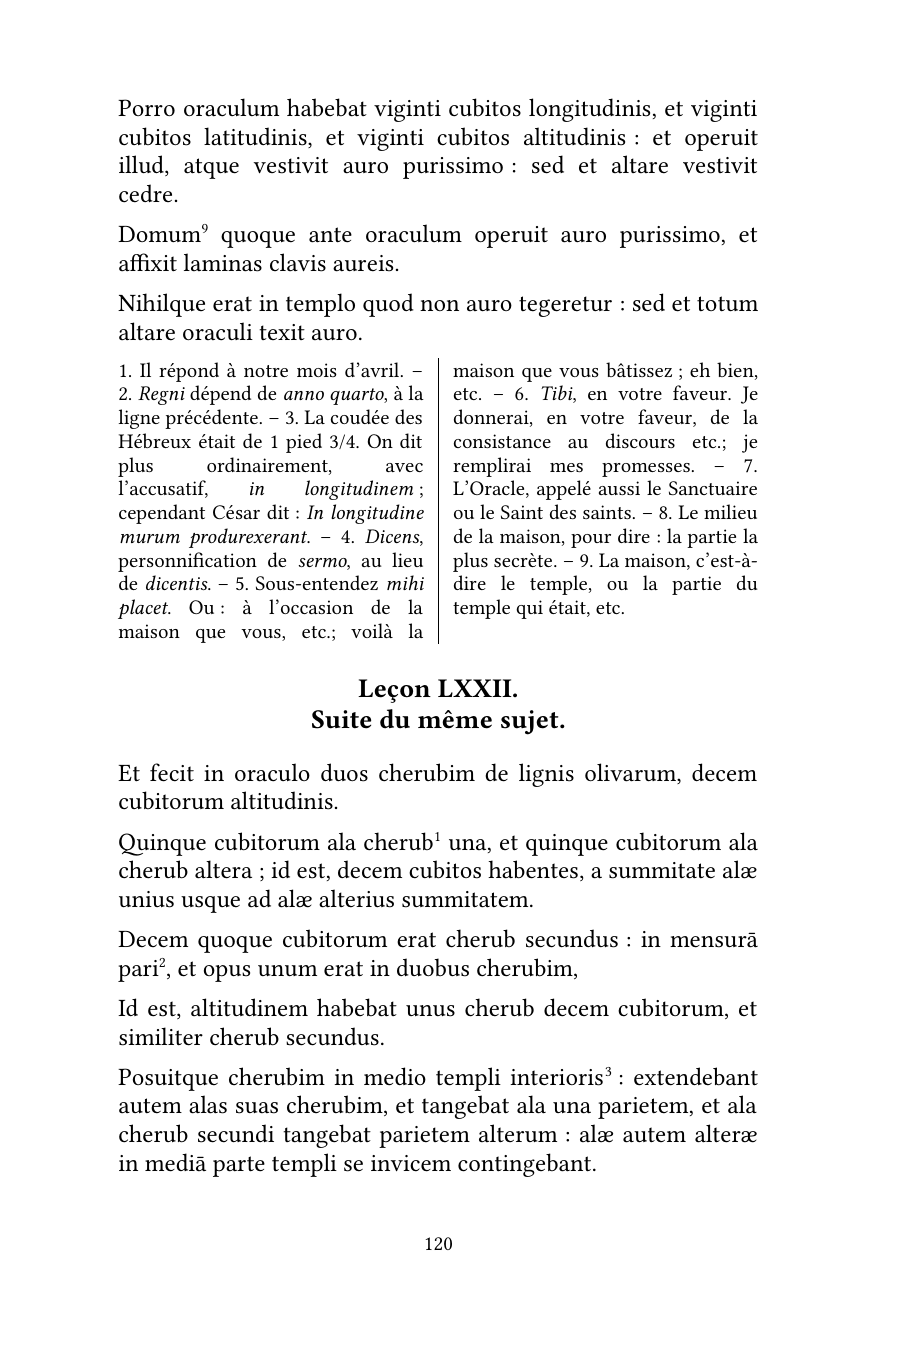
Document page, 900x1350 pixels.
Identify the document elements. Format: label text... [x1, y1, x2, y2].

text Quinque cubitorum ala cherub1 una, et quinque cubitorum ala cherub altera ; id est, decem cubitos habentes, a summitate alæ unius usque ad alæ alterius summitatem. [118, 827, 758, 913]
text Porro oraculum habebat viginti cubitos longitudinis, et viginti cubitos latitudinis, et viginti cubitos altitudinis : et operuit illud, atque vestivit auro purissimo : sed et altare vestivit cedre. [118, 94, 758, 209]
text Leçon LXXII. Suite du même sujet. [118, 673, 758, 735]
text Nihilque erat in templo quod non auro tegeretur : sed et totum altare oraculi texit auro. [118, 289, 758, 347]
text 1. Il répond à notre mois d’avril. – 2. Regni dépend de anno quarto, à la ligne précédente. – 3. La coudée des Hébreux était de 1 pied 3/4. On dit plus ordinairement, avec l’accusatif, in longitudinem ; cependant César dit : In longitudine murum produrexerant. – 4. Dicens, personnification de sermo, au lieu de dicentis. – 5. Sous-entendez mihi placet. Ou : à l’occasion de la maison que vous, etc.; voilà la [118, 358, 423, 643]
text Posuitque cherubim in medio templi interioris3 : extendebant autem alas suas cherubim, et tangebat ala una parietem, et ala cherub secundi tangebat parietem alterum : alæ autem alteræ in mediā parte templi se invicem contingebant. [118, 1063, 758, 1177]
text Decem quoque cubitorum erat cherub secundus : in mensurā pari2, et opus unum erat in duobus cherubim, [118, 925, 758, 982]
text Domum9 quoque ante oraculum operuit auro purissimo, et affixit laminas clavis aureis. [118, 221, 758, 278]
text maison que vous bâtissez ; eh bien, etc. – 6. Tibi, en votre faveur. Je donnerai, en votre faveur, de la consistance au discours etc.; je remplirai mes promesses. – 7. L’Oracle, appelé aussi le Sanctuaire ou le Saint des saints. – 8. Le milieu de la maison, pour dire : la partie la plus secrète. – 9. La maison, c’est-à-dire le temple, ou la partie du temple qui était, etc. [453, 358, 758, 620]
text Et fecit in oraculo duos cherubim de lignis olivarum, decem cubitorum altitudinis. [118, 758, 758, 816]
text Id est, altitudinem habebat unus cherub decem cubitorum, et similiter cherub secundus. [118, 994, 758, 1051]
